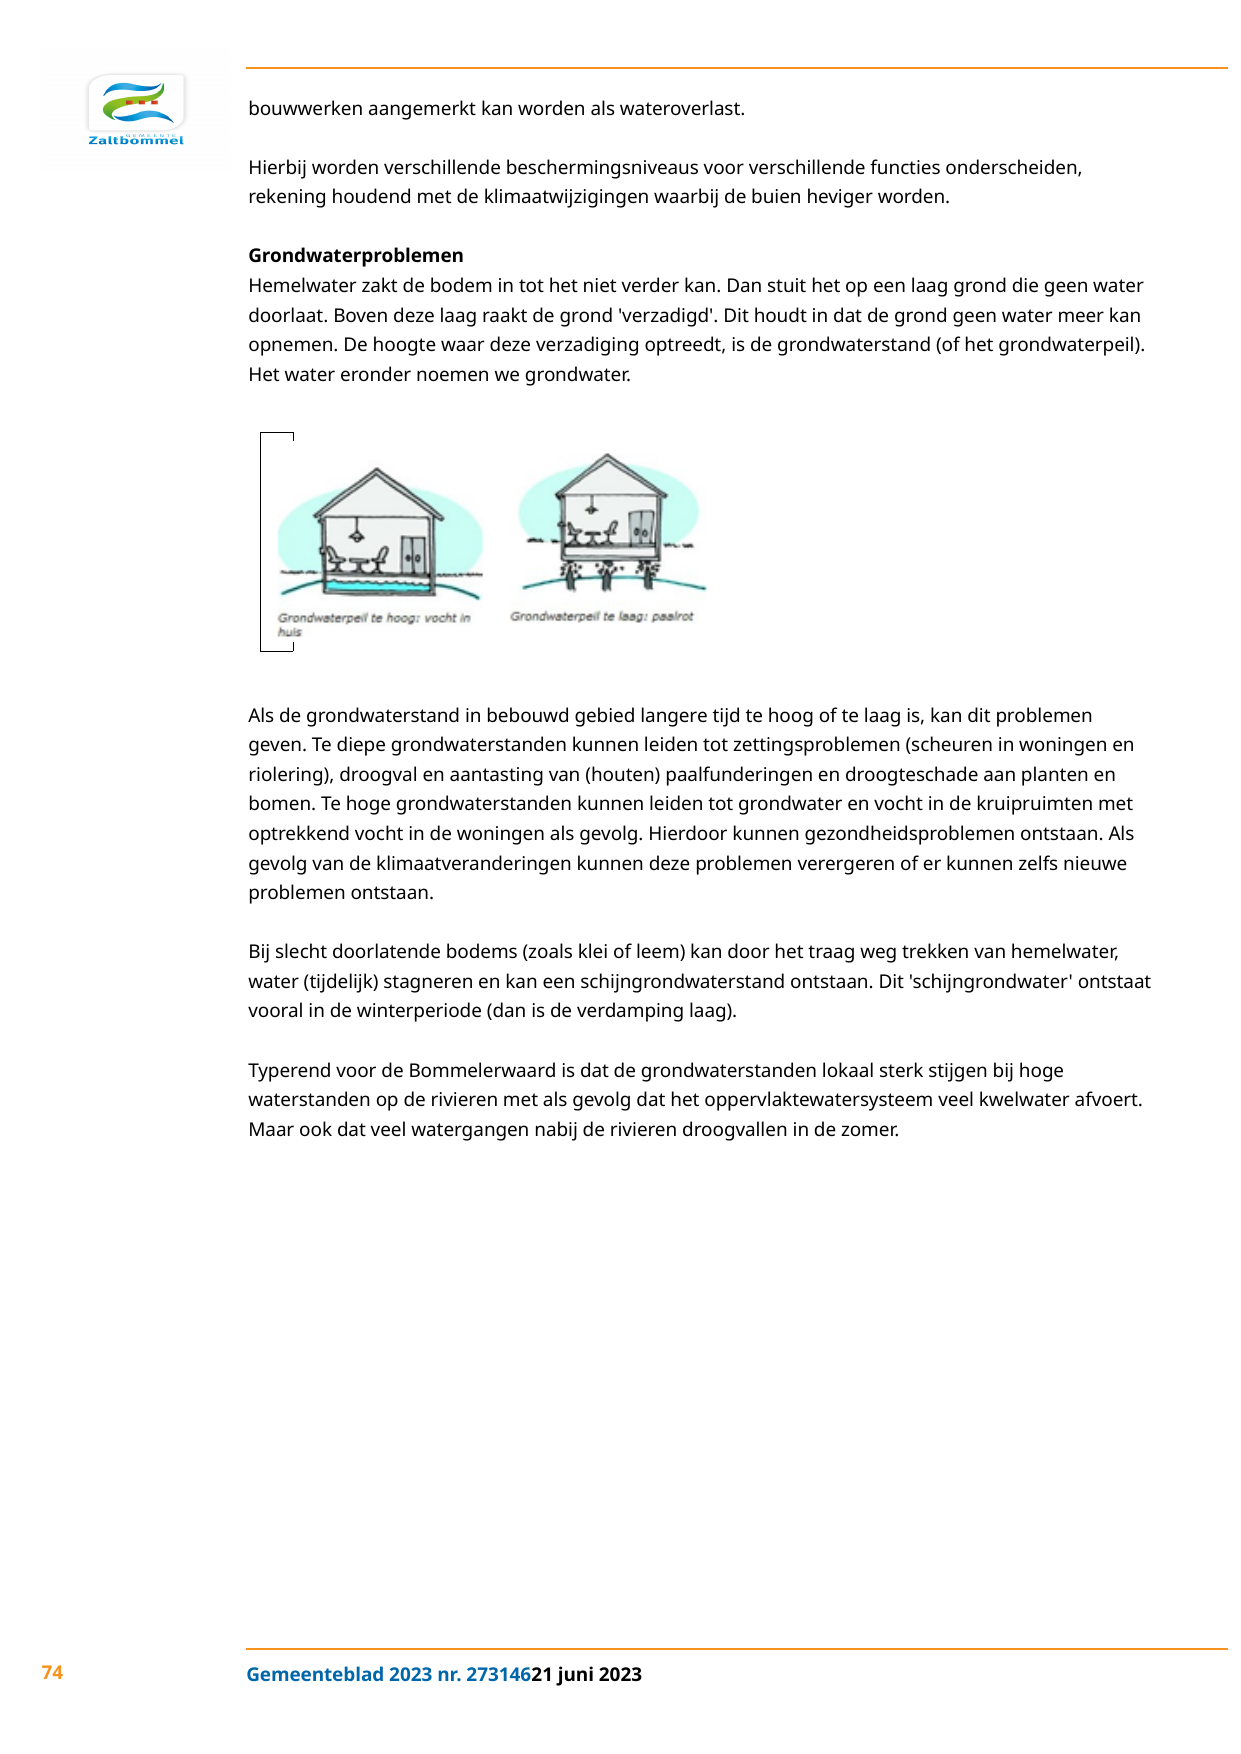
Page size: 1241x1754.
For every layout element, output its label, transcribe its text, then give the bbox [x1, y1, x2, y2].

picture [268, 441, 712, 642]
text Grondwaterproblemen [248, 243, 1152, 268]
text Als de grondwaterstand in bebouwd gebied langere tijd te hoog of te laag is, kan dit problemen geven. Te diepe grondwaterstanden kunnen leiden tot zettingsproblemen (scheuren in woningen en riolering), droogval en aantasting van (houten) paalfunderingen en droogteschade aan planten en bomen. Te hoge grondwaterstanden kunnen leiden tot grondwater en vocht in de kruipruimten met optrekkend vocht in de woningen als gevolg. Hierdoor kunnen gezondheidsproblemen ontstaan. Als gevolg van de klimaatveranderingen kunnen deze problemen verergeren of er kunnen zelfs nieuwe problemen ontstaan. [248, 702, 1152, 905]
text Hemelwater zakt de bodem in tot het niet verder kan. Dan stuit het op een laag grond die geen water doorlaat. Boven deze laag raakt de grond 'verzadigd'. Dit houdt in dat de grond geen water meer kan opnemen. De hoogte waar deze verzadiging optreedt, is de grondwaterstand (of het grondwaterpeil). Het water eronder noemen we grondwater. [248, 272, 1152, 387]
text Hierbij worden verschillende beschermingsniveaus voor verschillende functies onderscheiden, rekening houdend met de klimaatwijzigingen waarbij de buien heviger worden. [248, 154, 1152, 209]
text bouwwerken aangemerkt kan worden als wateroverlast. [248, 95, 1152, 121]
text Bij slecht doorlatende bodems (zoals klei of leem) kan door het traag weg trekken van hemelwater, water (tijdelijk) stagneren en kan een schijngrondwaterstand ontstaan. Dit 'schijngrondwater' ontstaat vooral in de winterperiode (dan is de verdamping laag). [248, 938, 1152, 1023]
picture [41, 47, 231, 172]
text Typerend voor de Bommelerwaard is dat de grondwaterstanden lokaal sterk stijgen bij hoge waterstanden op de rivieren met als gevolg dat het oppervlaktewatersysteem veel kwelwater afvoert. Maar ook dat veel watergangen nabij de rivieren droogvallen in de zomer. [248, 1057, 1152, 1142]
